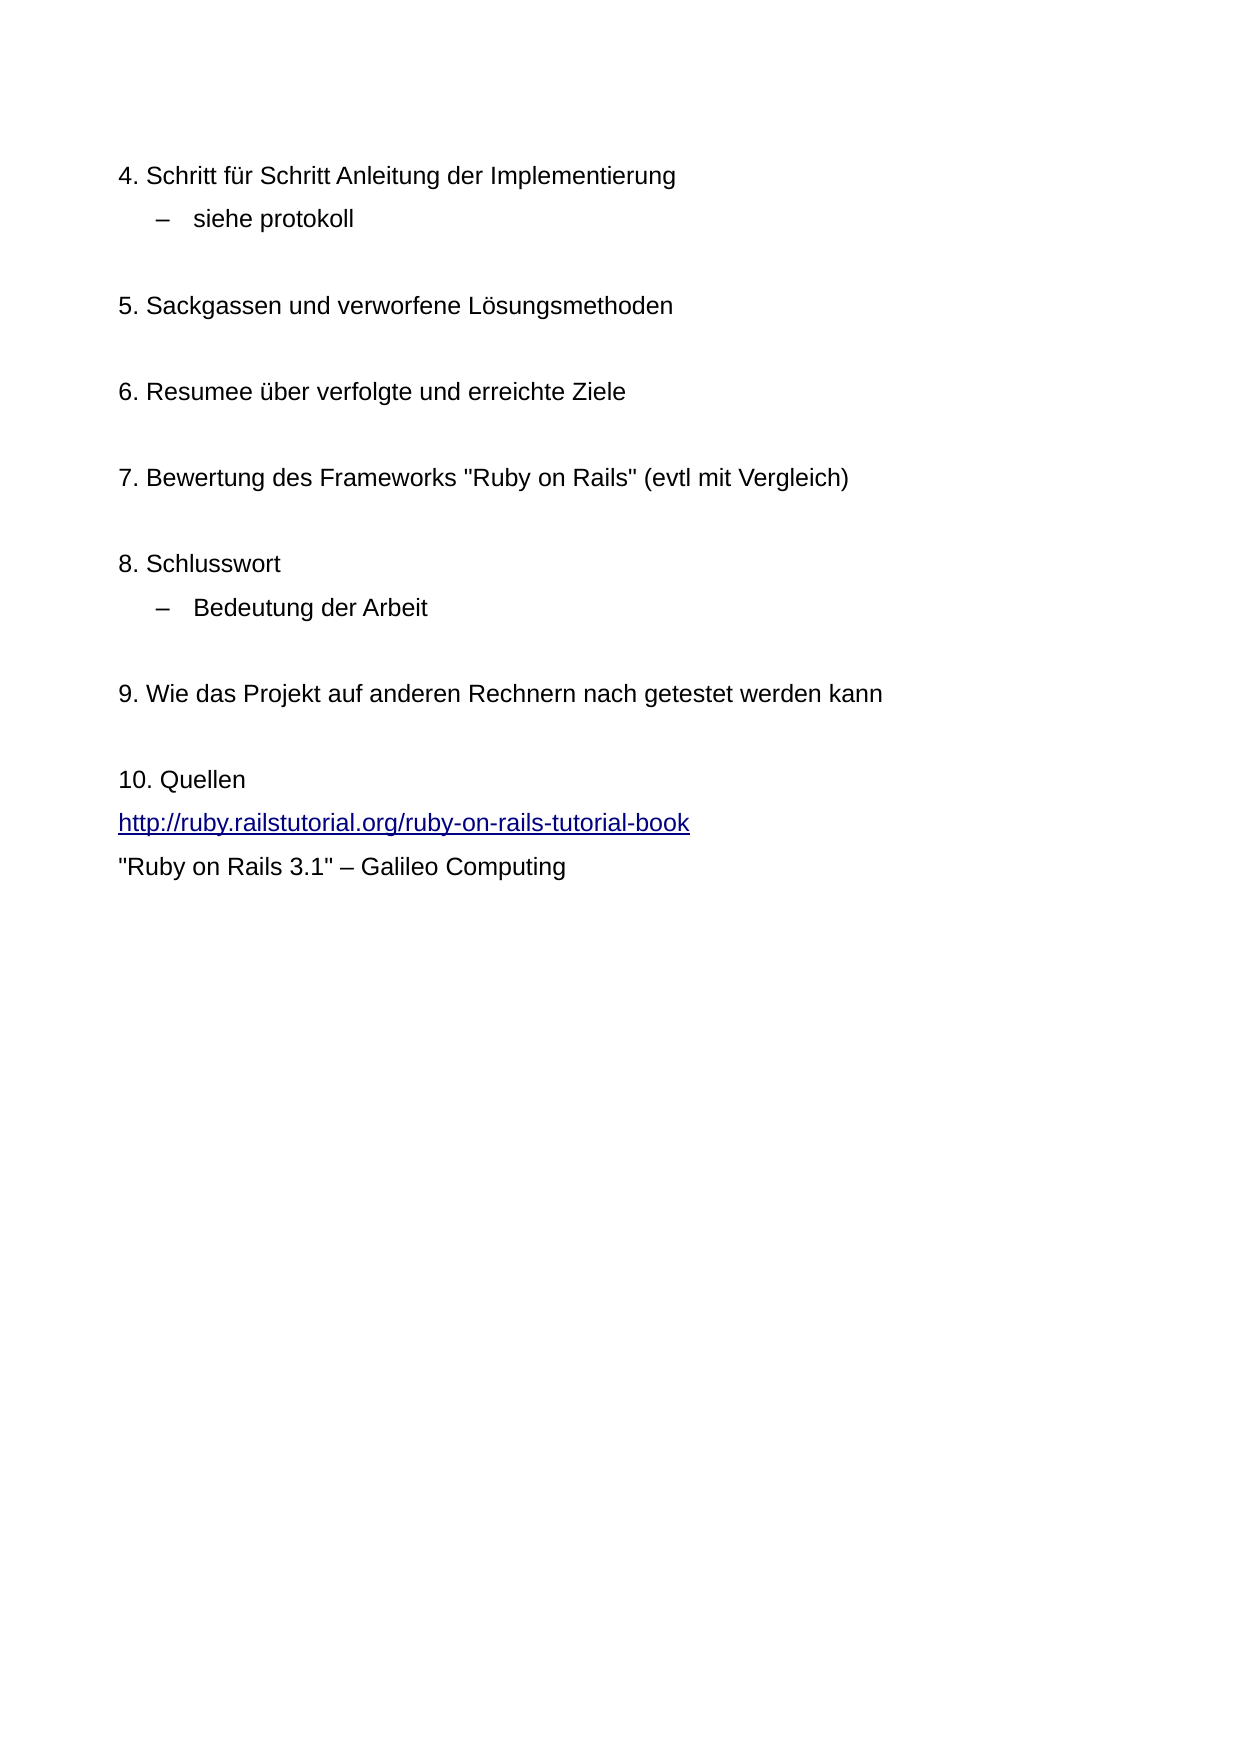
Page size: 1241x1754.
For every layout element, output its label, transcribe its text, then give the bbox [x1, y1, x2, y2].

text "Ruby on Rails 3.1" – Galileo Computing [118, 851, 1122, 880]
text 4. Schritt für Schritt Anleitung der Implementierung [118, 161, 1122, 190]
list Bedeutung der Arbeit [156, 593, 1122, 621]
text 9. Wie das Projekt auf anderen Rechnern nach getestet werden kann [118, 679, 1122, 708]
list siehe protokoll [156, 204, 1122, 233]
text 7. Bewertung des Frameworks "Ruby on Rails" (evtl mit Vergleich) [118, 463, 1122, 492]
text http://ruby.railstutorial.org/ruby-on-rails-tutorial-book [118, 808, 1122, 837]
text 6. Resumee über verfolgte und erreichte Ziele [118, 377, 1122, 406]
text 10. Quellen [118, 765, 1122, 794]
text 5. Sackgassen und verworfene Lösungsmethoden [118, 291, 1122, 319]
text 8. Schlusswort [118, 549, 1122, 578]
